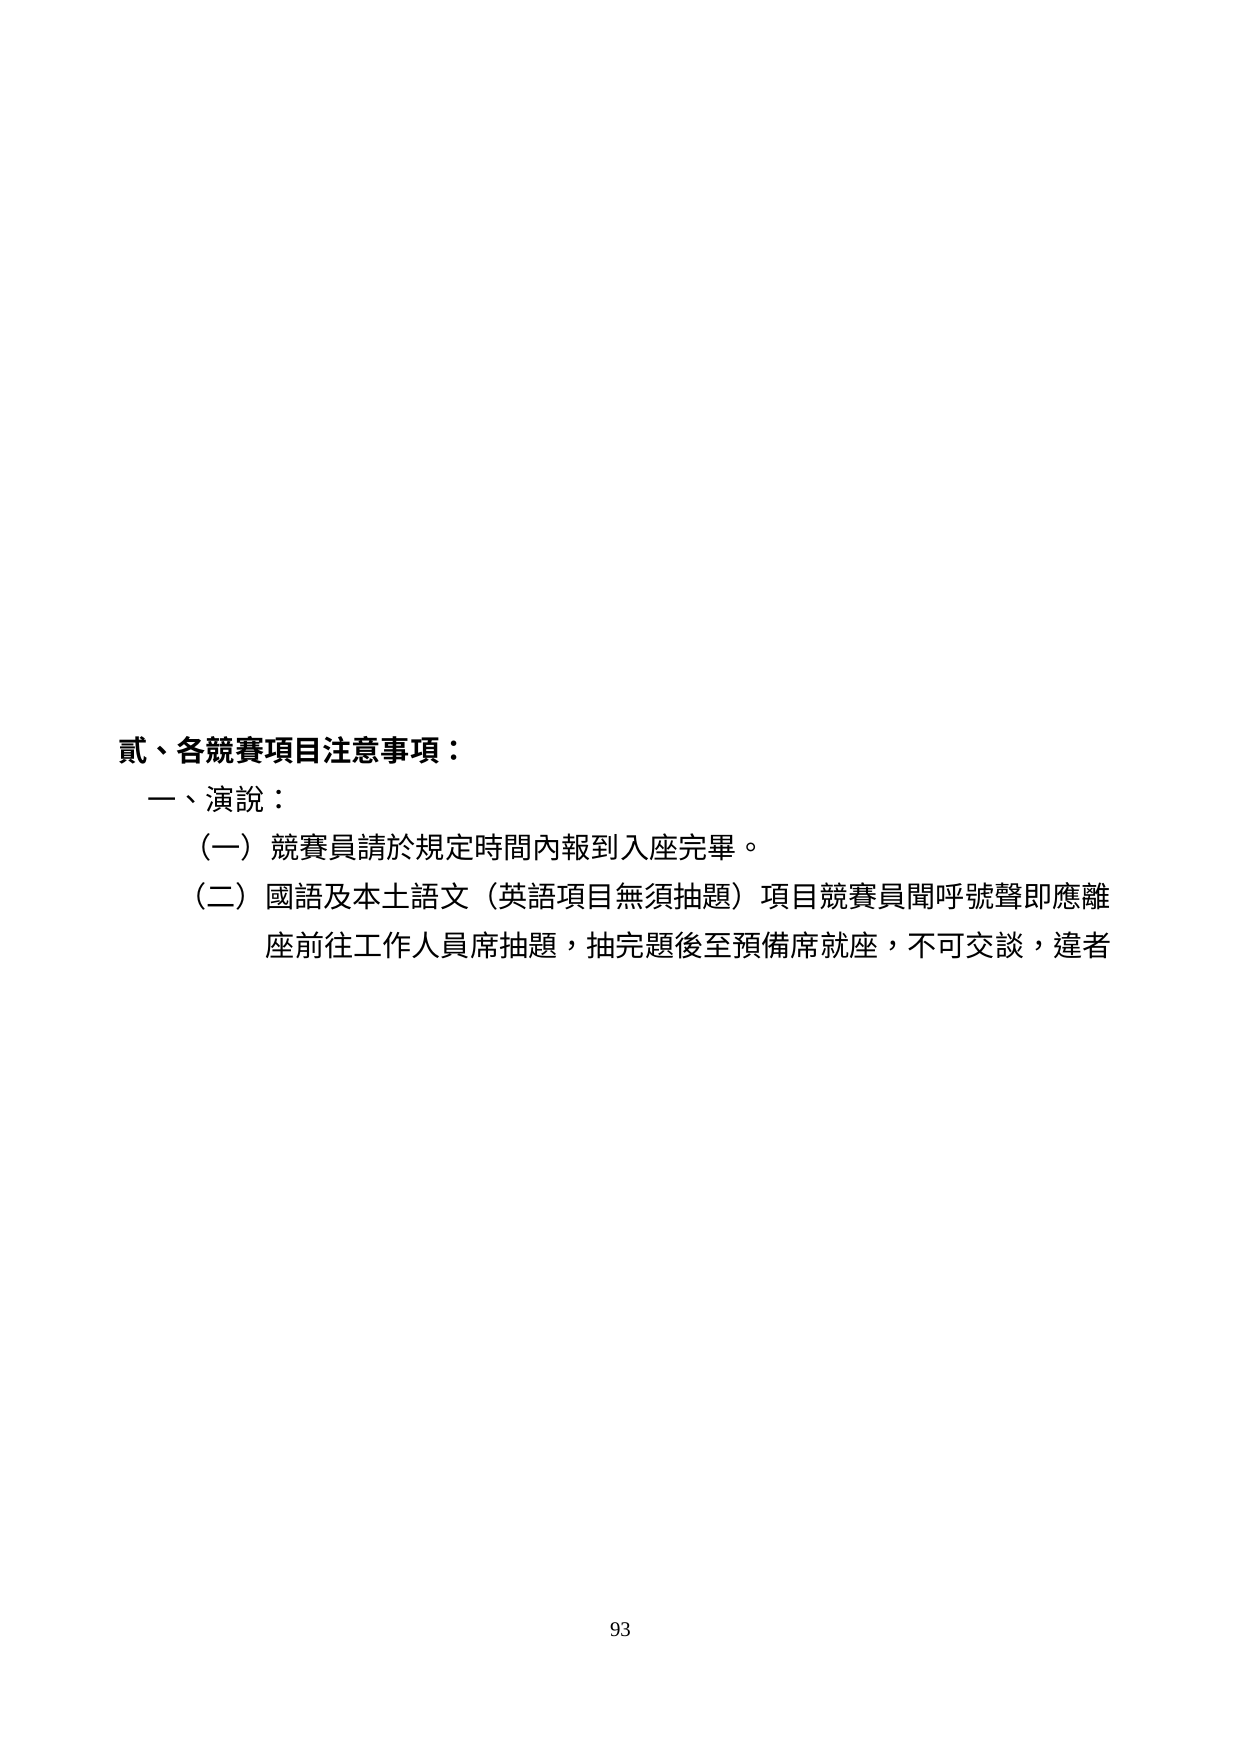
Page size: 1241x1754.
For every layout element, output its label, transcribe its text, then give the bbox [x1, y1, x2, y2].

text 一、演說： [118, 776, 1122, 819]
text （一）競賽員請於規定時間內報到入座完畢。 [118, 825, 1122, 867]
text 貳、各競賽項目注意事項： [118, 728, 1122, 770]
text （二）國語及本土語文（英語項目無須抽題）項目競賽員聞呼號聲即應離座前往工作人員席抽題，抽完題後至預備席就座，不可交談，違者 [177, 874, 1122, 964]
